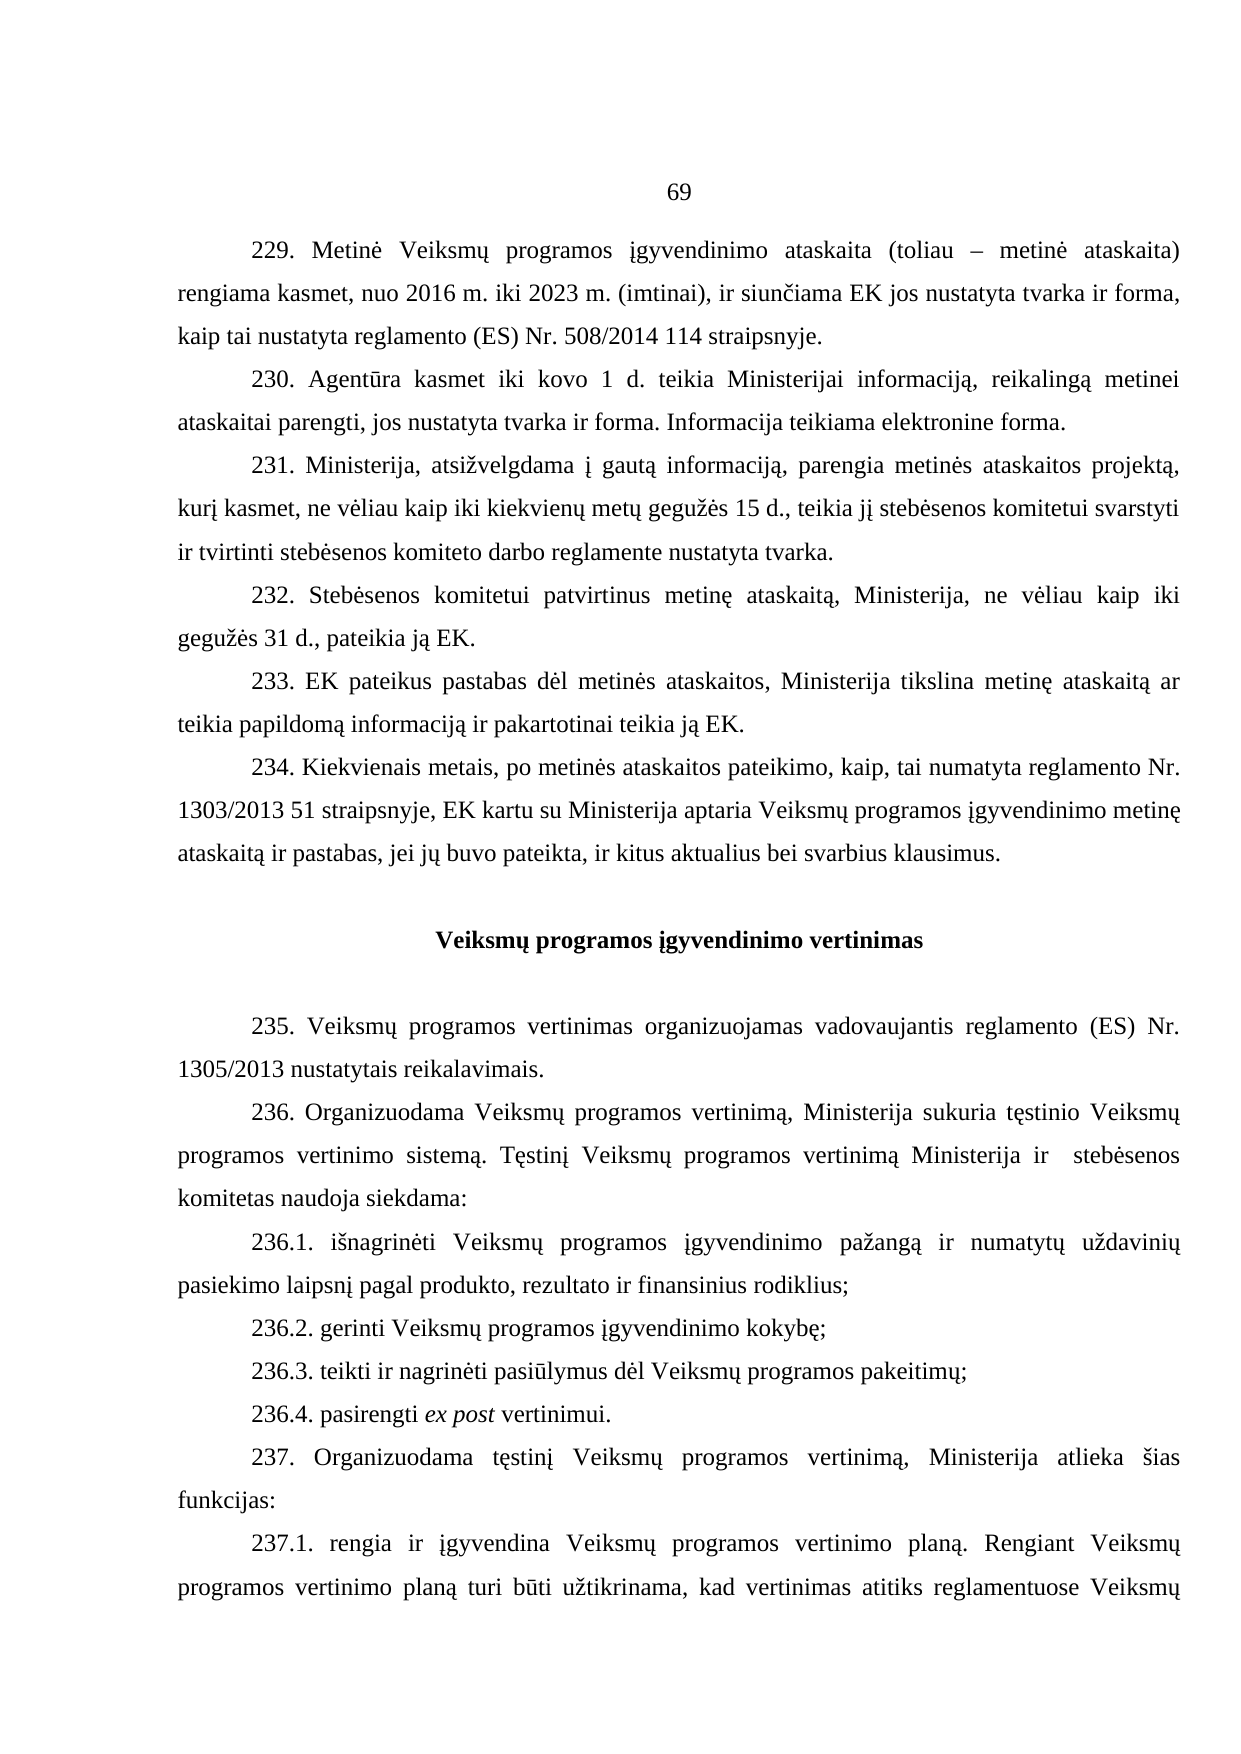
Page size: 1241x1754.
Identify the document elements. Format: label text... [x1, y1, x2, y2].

text 231. Ministerija, atsižvelgdama į gautą informaciją, parengia metinės ataskaitos projektą, kurį kasmet, ne vėliau kaip iki kiekvienų metų gegužės 15 d., teikia jį stebėsenos komitetui svarstyti ir tvirtinti stebėsenos komiteto darbo reglamente nustatyta tvarka. [177, 450, 1181, 565]
text 236.1. išnagrinėti Veiksmų programos įgyvendinimo pažangą ir numatytų uždavinių pasiekimo laipsnį pagal produkto, rezultato ir finansinius rodiklius; [177, 1227, 1181, 1298]
text 236.2. gerinti Veiksmų programos įgyvendinimo kokybę; [177, 1313, 1181, 1342]
text 234. Kiekvienais metais, po metinės ataskaitos pateikimo, kaip, tai numatyta reglamento Nr. 1303/2013 51 straipsnyje, EK kartu su Ministerija aptaria Veiksmų programos įgyvendinimo metinę ataskaitą ir pastabas, jei jų buvo pateikta, ir kitus aktualius bei svarbius klausimus. [177, 752, 1181, 867]
text 229. Metinė Veiksmų programos įgyvendinimo ataskaita (toliau – metinė ataskaita) rengiama kasmet, nuo 2016 m. iki 2023 m. (imtinai), ir siunčiama EK jos nustatyta tvarka ir forma, kaip tai nustatyta reglamento (ES) Nr. 508/2014 114 straipsnyje. [177, 235, 1181, 350]
text 237.1. rengia ir įgyvendina Veiksmų programos vertinimo planą. Rengiant Veiksmų programos vertinimo planą turi būti užtikrinama, kad vertinimas atitiks reglamentuose Veiksmų [177, 1528, 1181, 1600]
text 236. Organizuodama Veiksmų programos vertinimą, Ministerija sukuria tęstinio Veiksmų programos vertinimo sistemą. Tęstinį Veiksmų programos vertinimą Ministerija ir stebėsenos komitetas naudoja siekdama: [177, 1097, 1181, 1212]
text Veiksmų programos įgyvendinimo vertinimas [177, 925, 1181, 953]
text 237. Organizuodama tęstinį Veiksmų programos vertinimą, Ministerija atlieka šias funkcijas: [177, 1442, 1181, 1514]
text 232. Stebėsenos komitetui patvirtinus metinę ataskaitą, Ministerija, ne vėliau kaip iki gegužės 31 d., pateikia ją EK. [177, 580, 1181, 652]
text 233. EK pateikus pastabas dėl metinės ataskaitos, Ministerija tikslina metinę ataskaitą ar teikia papildomą informaciją ir pakartotinai teikia ją EK. [177, 666, 1181, 738]
text 236.3. teikti ir nagrinėti pasiūlymus dėl Veiksmų programos pakeitimų; [177, 1356, 1181, 1385]
text 236.4. pasirengti ex post vertinimui. [177, 1399, 1181, 1428]
text 230. Agentūra kasmet iki kovo 1 d. teikia Ministerijai informaciją, reikalingą metinei ataskaitai parengti, jos nustatyta tvarka ir forma. Informacija teikiama elektronine forma. [177, 364, 1181, 436]
text 235. Veiksmų programos vertinimas organizuojamas vadovaujantis reglamento (ES) Nr. 1305/2013 nustatytais reikalavimais. [177, 1011, 1181, 1083]
